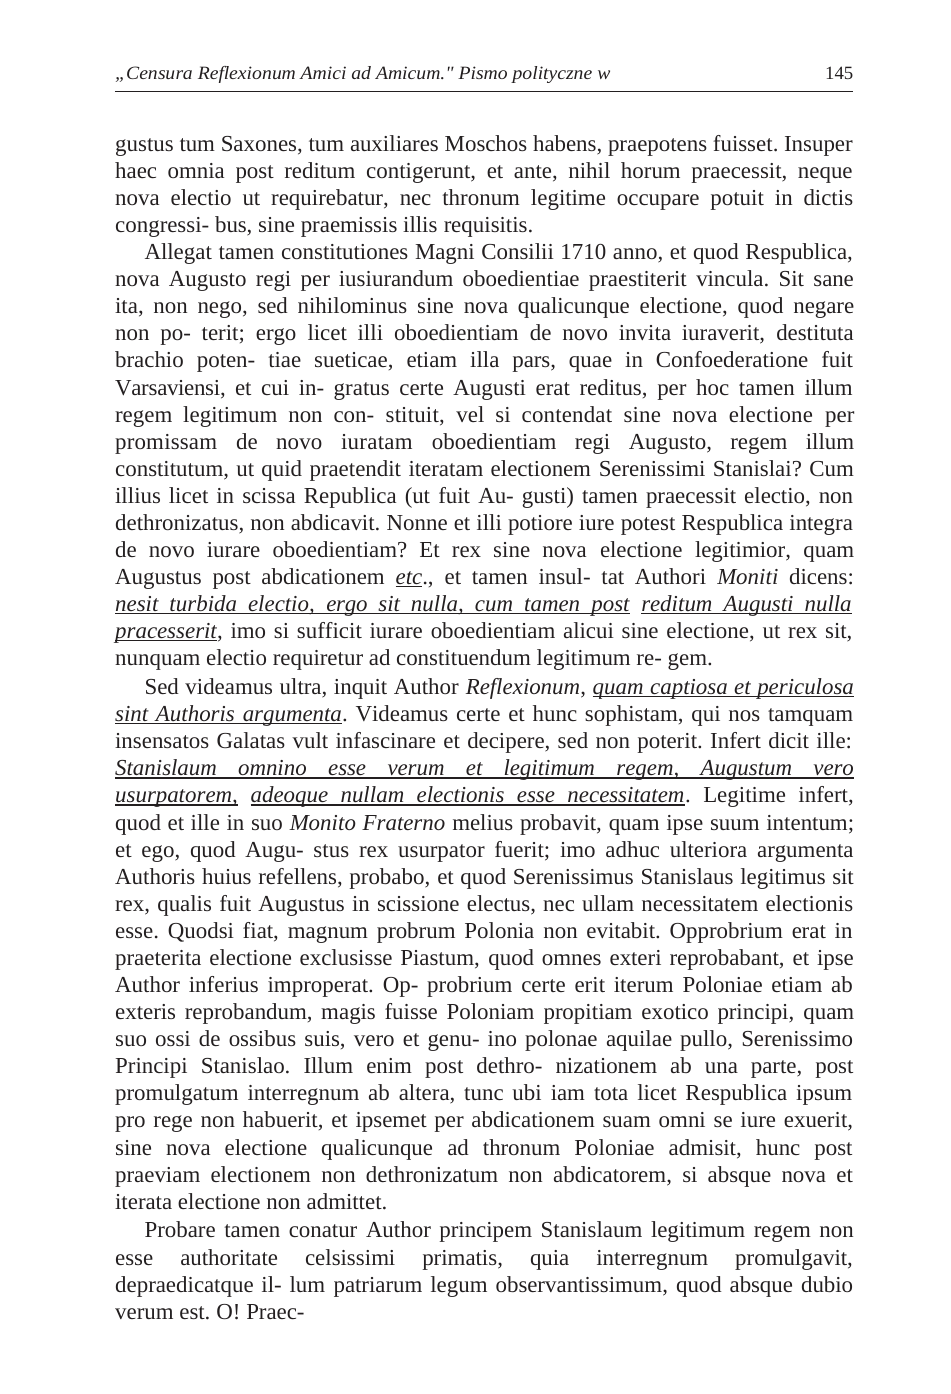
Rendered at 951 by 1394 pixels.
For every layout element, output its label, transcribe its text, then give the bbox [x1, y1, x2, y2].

text Sed videamus ultra, inquit Author Reflexionum, quam captiosa et periculosa sint Authoris argumenta. Videamus certe et hunc sophistam, qui nos tamquam insensatos Galatas vult infascinare et decipere, sed non poterit. Infert dicit ille: Stanislaum omnino esse verum et legitimum regem, Augustum vero [115, 673, 854, 777]
text Probare tamen conatur Author principem Stanislaum legitimum regem non esse authoritate celsissimi primatis, quia interregnum promulgavit, depraedicatque il- lum patriarum legum observantissimum, quod absque dubio verum est. O! Praec- [115, 1217, 853, 1324]
text Allegat tamen constitutiones Magni Consilii 1710 anno, et quod Respublica, nova Augusto regi per iusiurandum oboedientiae praestiterit vincula. Sit sane ita, non nego, sed nihilominus sine nova qualicunque electione, quod negare non po- terit; ergo licet illi oboedientiam de novo invita iuraverit, destituta brachio poten- tiae sueticae, etiam illa pars, quae in Confoederatione fuit Varsaviensi, et cui in- gratus certe Augusti erat reditus, per hoc tamen illum regem legitimum non con- stituit, vel si contendat sine nova electione per promissam de novo iuratam oboedientiam regi Augusto, regem illum constitutum, ut quid praetendit iteratam electionem Serenissimi Stanislai? Cum illius licet in scissa Republica (ut fuit Au- gusti) tamen praecessit electio, non dethronizatus, non abdicavit. Nonne et illi potiore iure potest Respublica integra de novo iurare oboedientiam? Et rex sine nova electione legitimior, quam Augustus post abdicationem etc., et tamen insul- tat Authori Moniti dicens: nesit turbida electio, ergo sit nulla, cum tamen post reditum Augusti nulla pracesserit, imo si sufficit iurare oboedientiam alicui sine electione, ut rex sit, nunquam electio requiretur ad constituendum legitimum re- gem. [115, 238, 854, 671]
text gustus tum Saxones, tum auxiliares Moschos habens, praepotens fuisset. Insuper haec omnia post reditum contigerunt, et ante, nihil horum praecessit, neque nova electio ut requirebatur, nec thronum legitime occupare potuit in dictis congressi- bus, sine praemissis illis requisitis. [115, 129, 854, 237]
text usurpatorem, adeoque nullam electionis esse necessitatem. Legitime infert, quod et ille in suo Monito Fraterno melius probavit, quam ipse suum intentum; et ego, quod Augu- stus rex usurpator fuerit; imo adhuc ulteriora argumenta Authoris huius refellens, probabo, et quod Serenissimus Stanislaus legitimus sit rex, qualis fuit Augustus in scissione electus, nec ullam necessitatem electionis esse. Quodsi fiat, magnum probrum Polonia non evitabit. Opprobrium erat in praeterita electione exclusisse Piastum, quod omnes exteri reprobabant, et ipse Author inferius improperat. Op- probrium certe erit iterum Poloniae etiam ab exteris reprobandum, magis fuisse Poloniam propitiam exotico principi, quam suo ossi de ossibus suis, vero et genu- ino polonae aquilae pullo, Serenissimo Principi Stanislao. Illum enim post dethro- nizationem ab una parte, post promulgatum interregnum ab altera, tunc ubi iam tota licet Respublica ipsum pro rege non habuerit, et ipsemet per abdicationem suam omni se iure exuerit, sine nova electione qualicunque ad thronum Poloniae admisit, hunc post praeviam electionem non dethronizatum non abdicatorem, si absque nova et iterata electione non admittet. [115, 779, 854, 1214]
